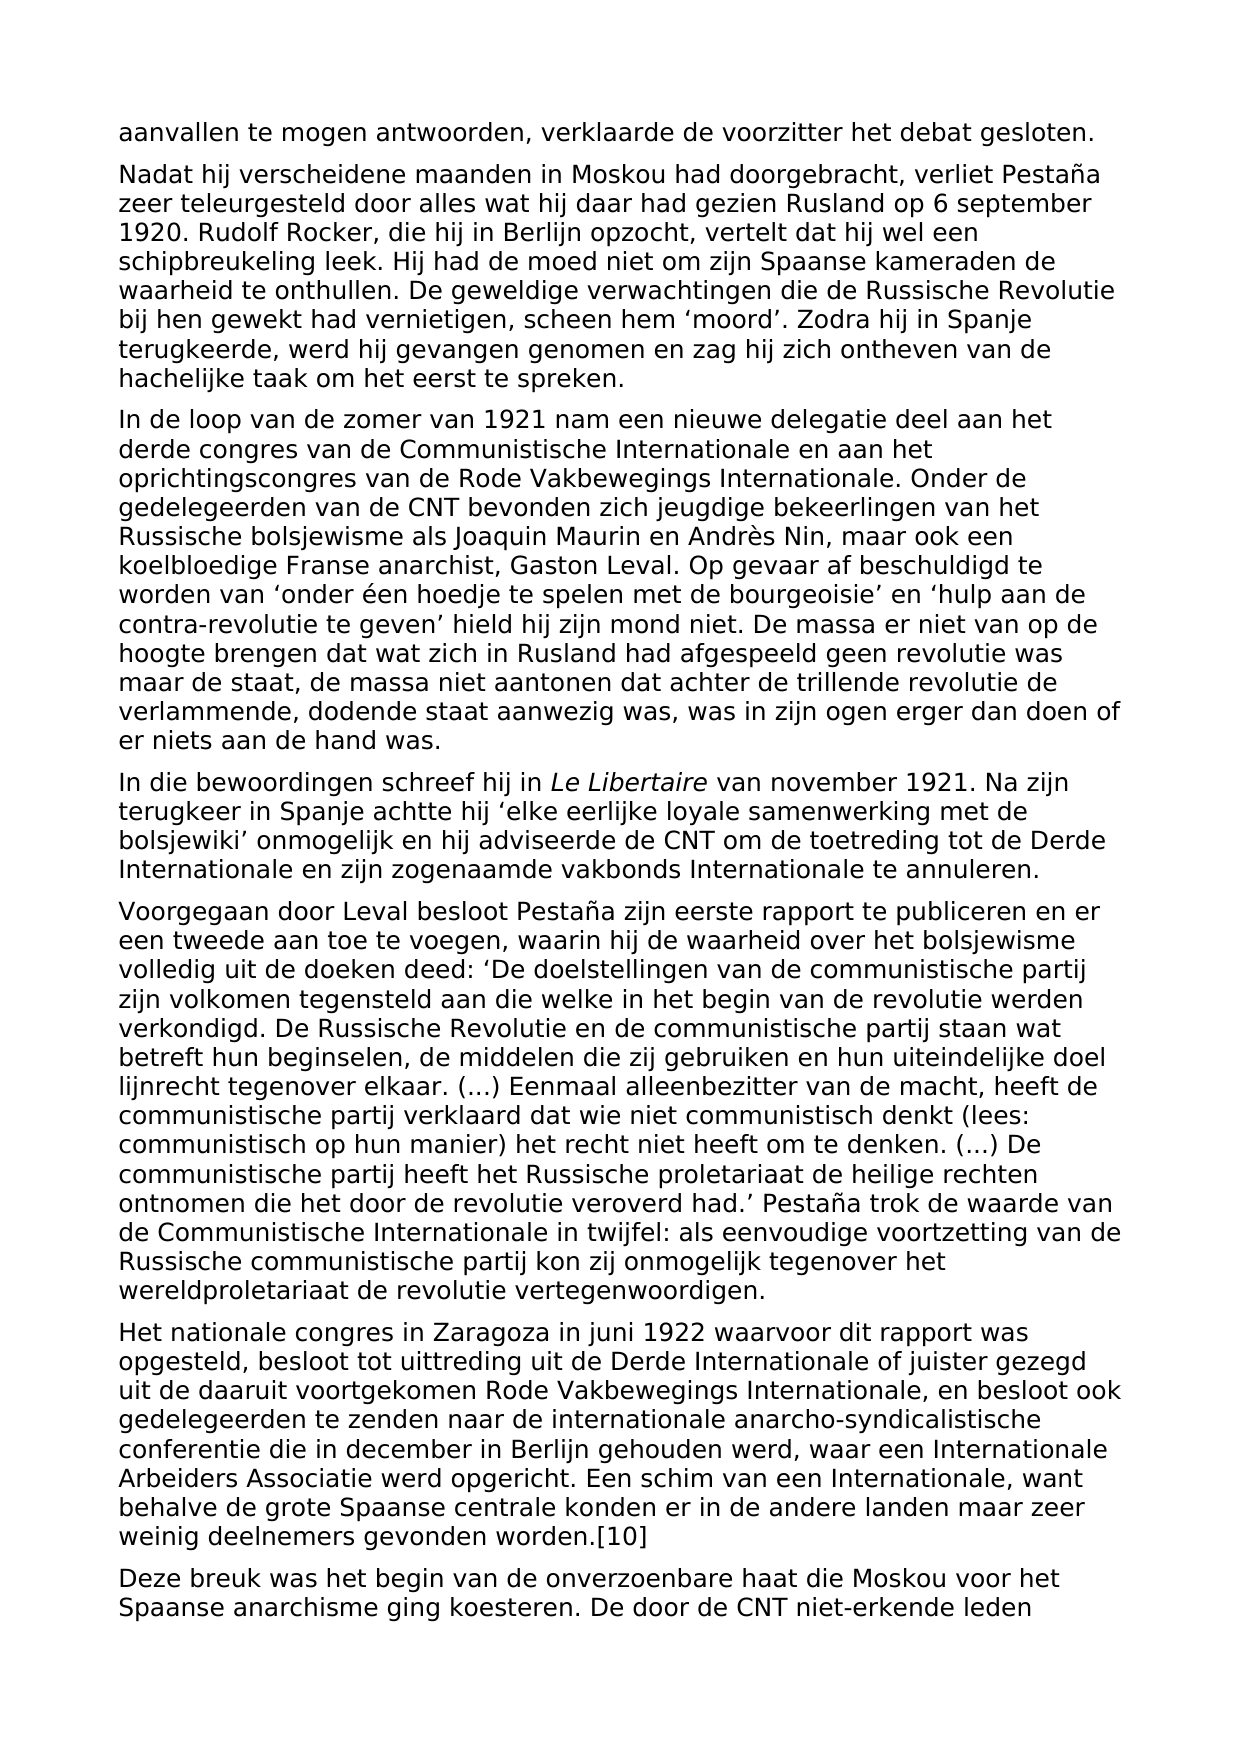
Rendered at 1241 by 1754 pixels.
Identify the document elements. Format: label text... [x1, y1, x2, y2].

text In de loop van de zomer van 1921 nam een nieuwe delegatie deel aan het derde congres van de Communistische Internationale en aan het oprichtingscongres van de Rode Vakbewegings Internationale. Onder de gedelegeerden van de CNT bevonden zich jeugdige bekeerlingen van het Russische bolsjewisme als Joaquin Maurin en Andrès Nin, maar ook een koelbloedige Franse anarchist, Gaston Leval. Op gevaar af beschuldigd te worden van ‘onder éen hoedje te spelen met de bourgeoisie’ en ‘hulp aan de contra-revolutie te geven’ hield hij zijn mond niet. De massa er niet van op de hoogte brengen dat wat zich in Rusland had afgespeeld geen revolutie was maar de staat, de massa niet aantonen dat achter de trillende revolutie de verlammende, dodende staat aanwezig was, was in zijn ogen erger dan doen of er niets aan de hand was. [118, 406, 1122, 756]
text Nadat hij verscheidene maanden in Moskou had doorgebracht, verliet Pestaña zeer teleurgesteld door alles wat hij daar had gezien Rusland op 6 september 1920. Rudolf Rocker, die hij in Berlijn opzocht, vertelt dat hij wel een schipbreukeling leek. Hij had de moed niet om zijn Spaanse kameraden de waarheid te onthullen. De geweldige verwachtingen die de Russische Revolutie bij hen gewekt had vernietigen, scheen hem ‘moord’. Zodra hij in Spanje terugkeerde, werd hij gevangen genomen en zag hij zich ontheven van de hachelijke taak om het eerst te spreken. [118, 160, 1122, 393]
text In die bewoordingen schreef hij in Le Libertaire van november 1921. Na zijn terugkeer in Spanje achtte hij ‘elke eerlijke loyale samenwerking met de bolsjewiki’ onmogelijk en hij adviseerde de CNT om de toetreding tot de Derde Internationale en zijn zogenaamde vakbonds Internationale te annuleren. [118, 768, 1122, 885]
text Deze breuk was het begin van de onverzoenbare haat die Moskou voor het Spaanse anarchisme ging koesteren. De door de CNT niet-erkende leden [118, 1564, 1122, 1622]
text Het nationale congres in Zaragoza in juni 1922 waarvoor dit rapport was opgesteld, besloot tot uittreding uit de Derde Internationale of juister gezegd uit de daaruit voortgekomen Rode Vakbewegings Internationale, en besloot ook gedelegeerden te zenden naar de internationale anarcho-syndicalistische conferentie die in december in Berlijn gehouden werd, waar een Internationale Arbeiders Associatie werd opgericht. Een schim van een Internationale, want behalve de grote Spaanse centrale konden er in de andere landen maar zeer weinig deelnemers gevonden worden.[10] [118, 1318, 1122, 1551]
text Voorgegaan door Leval besloot Pestaña zijn eerste rapport te publiceren en er een tweede aan toe te voegen, waarin hij de waarheid over het bolsjewisme volledig uit de doeken deed: ‘De doelstellingen van de communistische partij zijn volkomen tegensteld aan die welke in het begin van de revolutie werden verkondigd. De Russische Revolutie en de communistische partij staan wat betreft hun beginselen, de middelen die zij gebruiken en hun uiteindelijke doel lijnrecht tegenover elkaar. (...) Eenmaal alleenbezitter van de macht, heeft de communistische partij verklaard dat wie niet communistisch denkt (lees: communistisch op hun manier) het recht niet heeft om te denken. (...) De communistische partij heeft het Russische proletariaat de heilige rechten ontnomen die het door de revolutie veroverd had.’ Pestaña trok de waarde van de Communistische Internationale in twijfel: als eenvoudige voortzetting van de Russische communistische partij kon zij onmogelijk tegenover het wereldproletariaat de revolutie vertegenwoordigen. [118, 897, 1122, 1306]
text aanvallen te mogen antwoorden, verklaarde de voorzitter het debat gesloten. [118, 118, 1122, 147]
